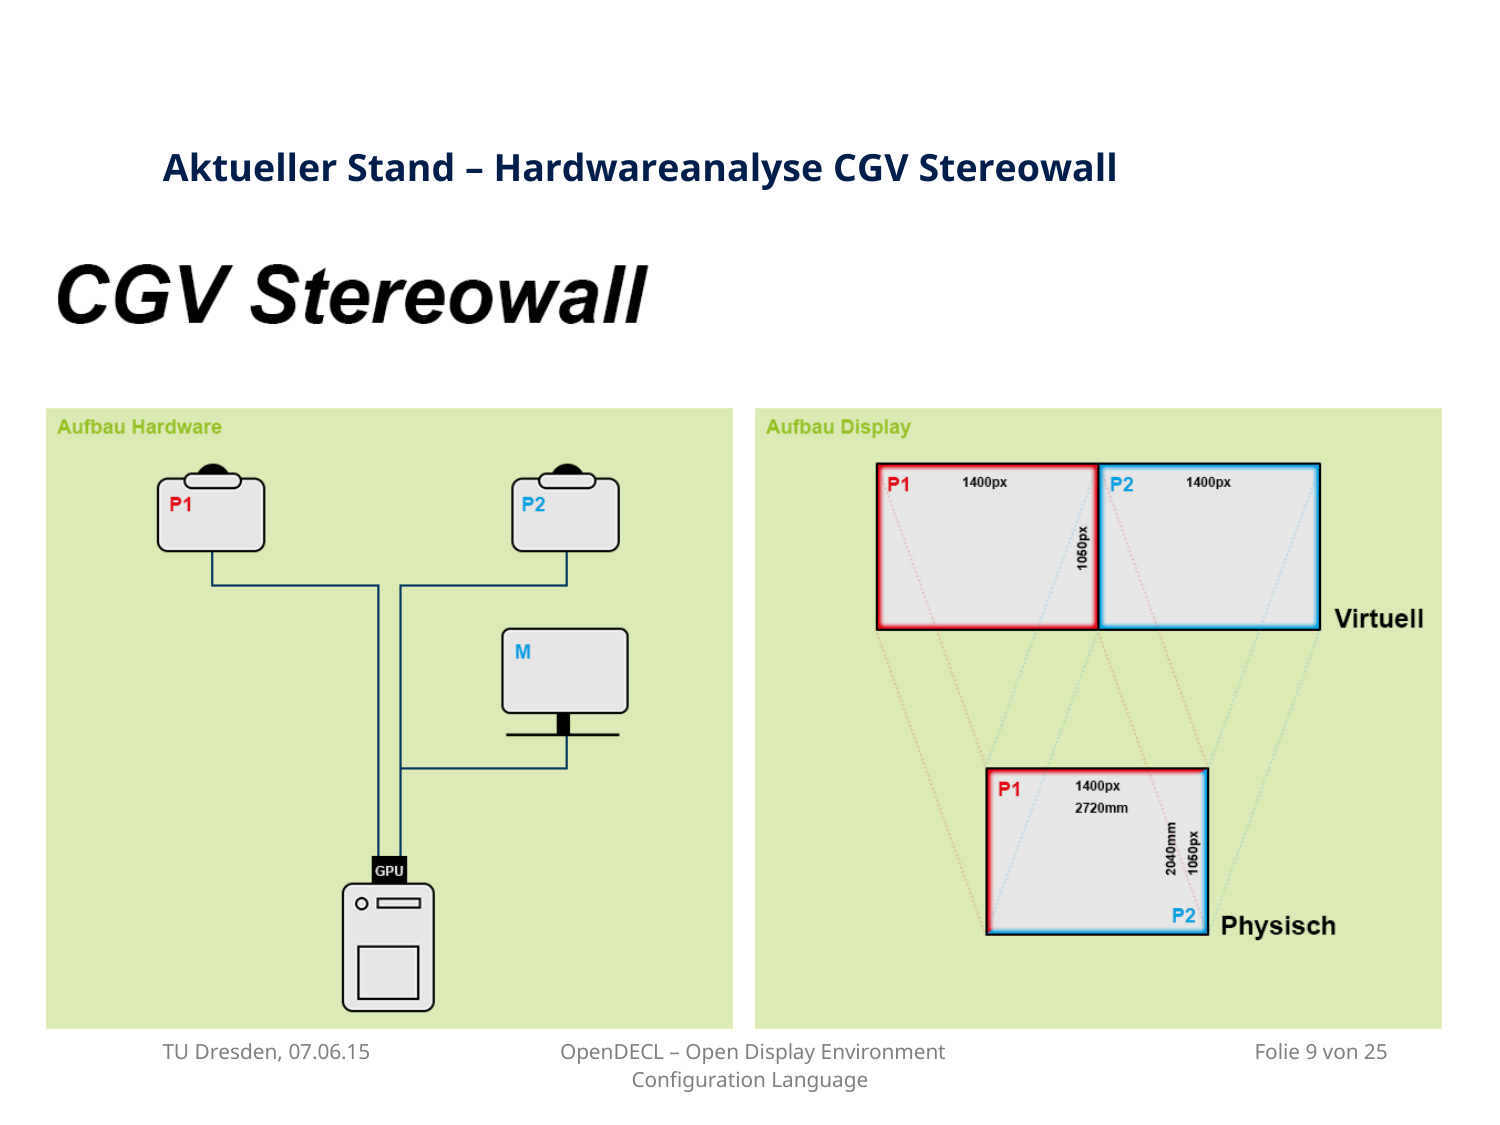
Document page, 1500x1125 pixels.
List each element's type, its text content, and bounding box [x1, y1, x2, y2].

list Aktueller Stand – Hardwareanalyse CGV Stereowall [162, 133, 1418, 242]
picture [35, 242, 1453, 1040]
